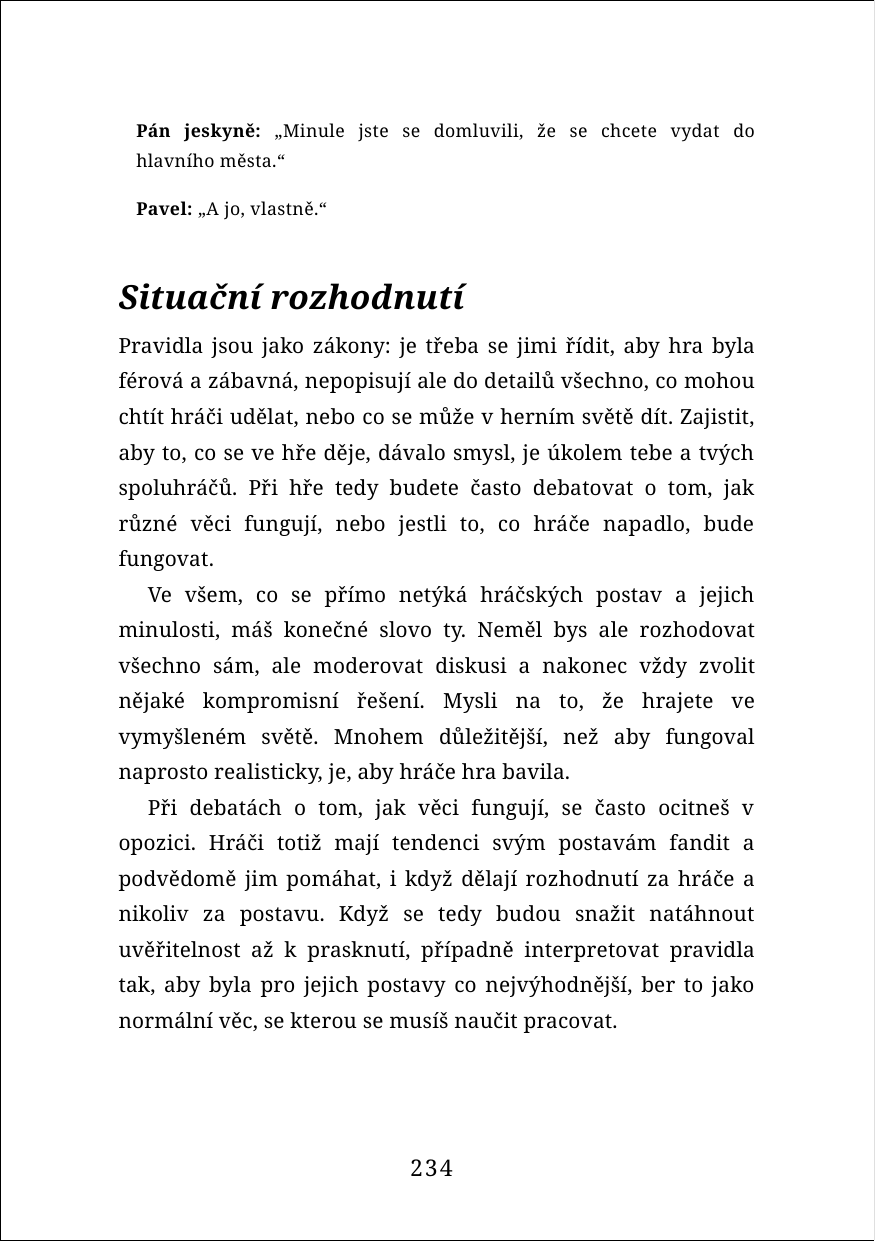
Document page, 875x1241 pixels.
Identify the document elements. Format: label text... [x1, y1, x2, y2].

text Pán jeskyně: „Minule jste se domluvili, že se chcete vydat do hlavního města.“ [136, 118, 756, 173]
subtitle Situační rozhodnutí [118, 274, 756, 319]
text Pavel: „A jo, vlastně.“ [136, 196, 756, 221]
text Pravidla jsou jako zákony: je třeba se jimi řídit, aby hra byla férová a zábavná, nepopisují ale do detailů všechno, co mohou chtít hráči udělat, nebo co se může v herním světě dít. Zajistit, aby to, co se ve hře děje, dávalo smysl, je úkolem tebe a tvých spoluhráčů. Při hře tedy budete často debatovat o tom, jak různé věci fungují, nebo jestli to, co hráče napadlo, bude fungovat. Ve všem, co se přímo netýká hráčských postav a jejich minulosti, máš konečné slovo ty. Neměl bys ale rozhodovat všechno sám, ale moderovat diskusi a nakonec vždy zvolit nějaké kompromisní řešení. Mysli na to, že hrajete ve vymyšleném světě. Mnohem důležitější, než aby fungoval naprosto realisticky, je, aby hráče hra bavila. Při debatách o tom, jak věci fungují, se často ocitneš v opozici. Hráči totiž mají tendenci svým postavám fandit a podvědomě jim pomáhat, i když dělají rozhodnutí za hráče a nikoliv za postavu. Když se tedy budou snažit natáhnout uvěřitelnost až k prasknutí, případně interpretovat pravidla tak, aby byla pro jejich postavy co nejvýhodnější, ber to jako normální věc, se kterou se musíš naučit pracovat. [118, 331, 756, 1034]
